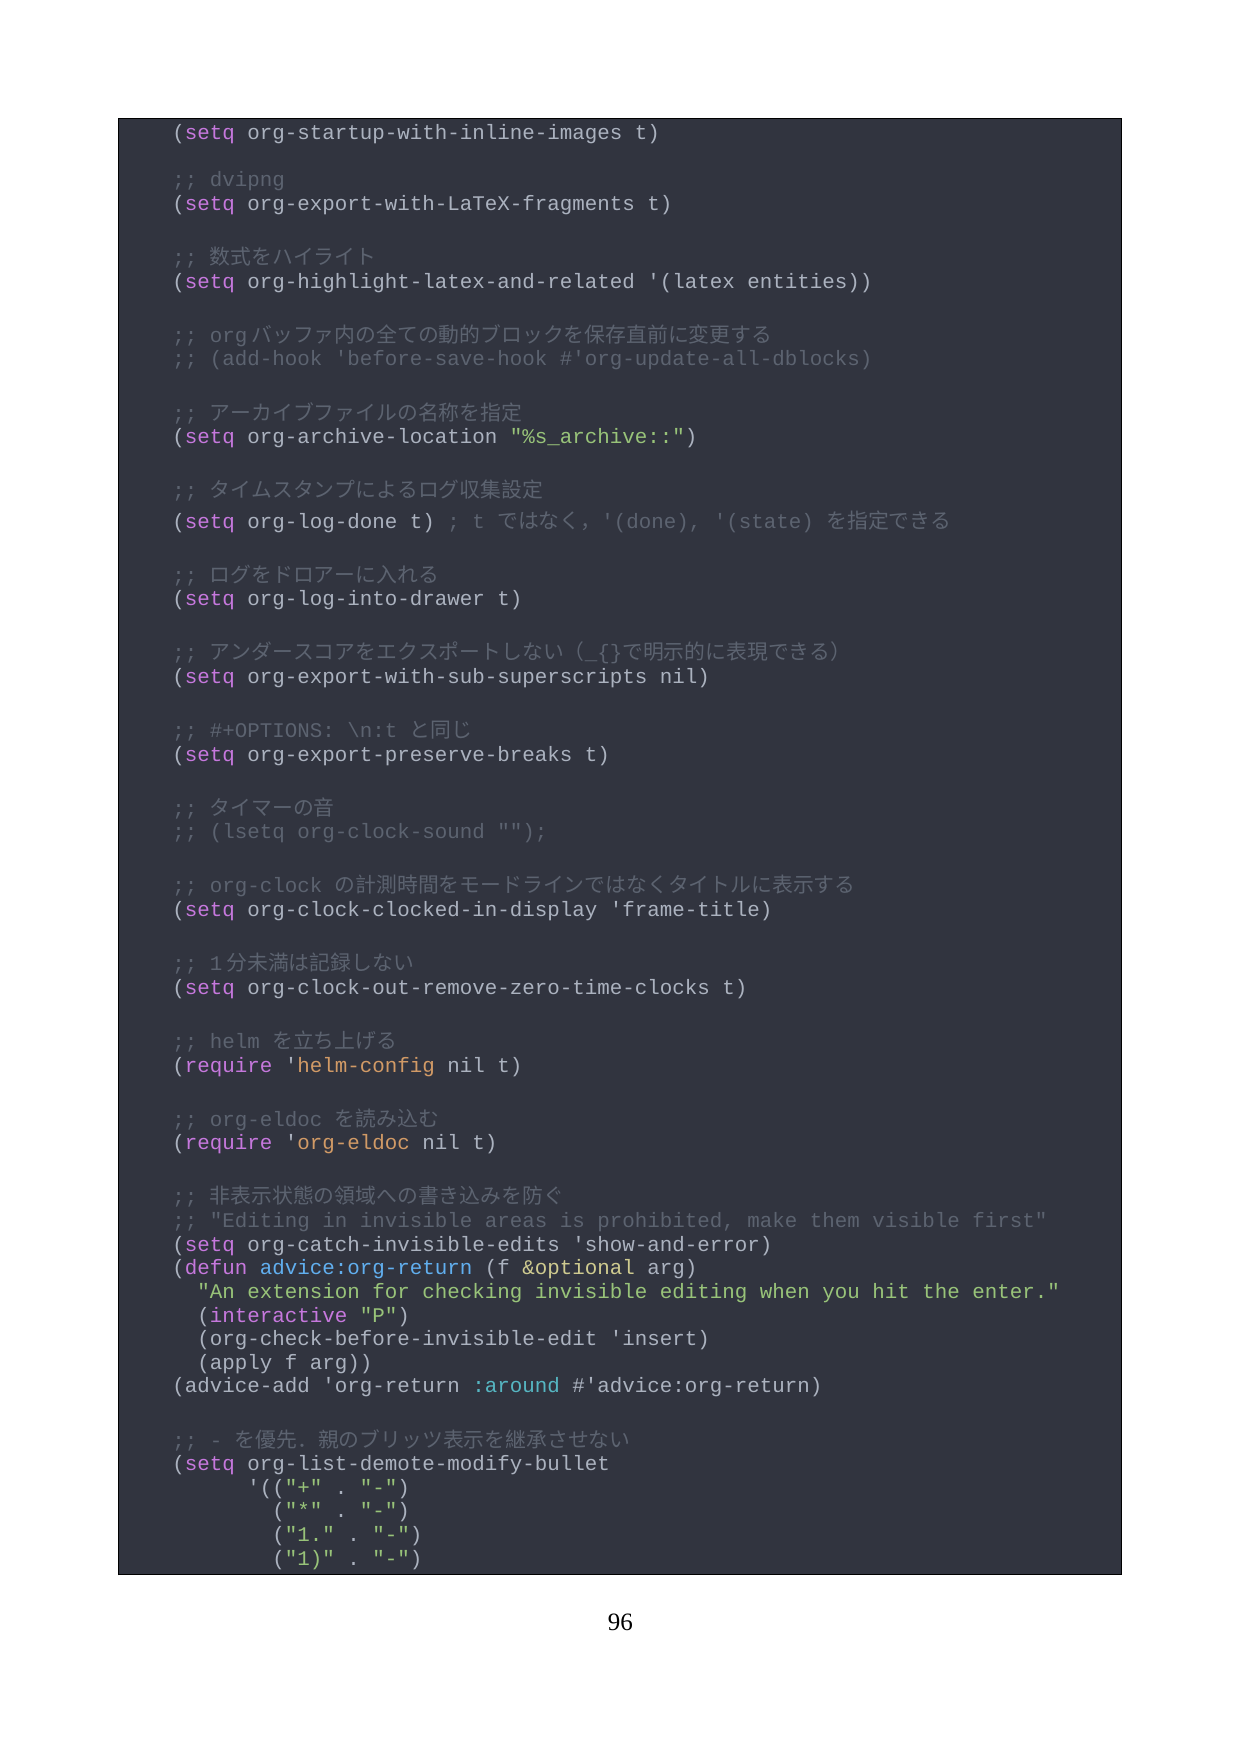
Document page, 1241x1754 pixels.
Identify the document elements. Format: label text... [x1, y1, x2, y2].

text ;; (add-hook 'before-save-hook #'org-update-all-dblocks) [119, 344, 1121, 368]
text ("1)" . "-") [119, 1544, 1121, 1574]
text ;; タイムスタンプによるログ収集設定 [119, 469, 1121, 500]
text (interactive "P") [119, 1301, 1121, 1324]
text (setq org-list-demote-modify-bullet [119, 1449, 1121, 1473]
text ;; #+OPTIONS: \n:t と同じ [119, 709, 1121, 740]
text ("*" . "-") [119, 1497, 1121, 1520]
text "An extension for checking invisible editing when you hit the enter." [119, 1277, 1121, 1301]
text (advice-add 'org-return :around #'advice:org-return) [119, 1372, 1121, 1395]
text ;; org-eldoc を読み込む [119, 1098, 1121, 1128]
text ;; 数式をハイライト [119, 236, 1121, 267]
text ;; (lsetq org-clock-sound ""); [119, 817, 1121, 841]
text ;; "Editing in invisible areas is prohibited, make them visible first" [119, 1206, 1121, 1230]
text ;; 1分未満は記録しない [119, 942, 1121, 973]
text ;; dvipng [119, 165, 1121, 189]
text ;; 非表示状態の領域への書き込みを防ぐ [119, 1176, 1121, 1206]
text ;; アンダースコアをエクスポートしない（_{}で明示的に表現できる） [119, 632, 1121, 662]
text ;; org-clock の計測時間をモードラインではなくタイトルに表示する [119, 865, 1121, 895]
text (setq org-log-into-drawer t) [119, 584, 1121, 608]
text ;; アーカイブファイルの名称を指定 [119, 392, 1121, 422]
text (apply f arg)) [119, 1348, 1121, 1372]
text (setq org-clock-out-remove-zero-time-clocks t) [119, 973, 1121, 997]
text ;; タイマーの音 [119, 787, 1121, 817]
text (setq org-catch-invisible-edits 'show-and-error) [119, 1230, 1121, 1253]
text ;; ログをドロアーに入れる [119, 554, 1121, 584]
text ;; helm を立ち上げる [119, 1020, 1121, 1051]
text (org-check-before-invisible-edit 'insert) [119, 1324, 1121, 1348]
text (setq org-startup-with-inline-images t) [119, 119, 1121, 142]
text (setq org-export-preserve-breaks t) [119, 740, 1121, 763]
text (setq org-clock-clocked-in-display 'frame-title) [119, 895, 1121, 919]
text (setq org-highlight-latex-and-related '(latex entities)) [119, 267, 1121, 290]
text (defun advice:org-return (f &optional arg) [119, 1253, 1121, 1277]
text ("1." . "-") [119, 1520, 1121, 1544]
text (require 'helm-config nil t) [119, 1051, 1121, 1074]
text (setq org-export-with-LaTeX-fragments t) [119, 189, 1121, 213]
text (require 'org-eldoc nil t) [119, 1128, 1121, 1152]
text (setq org-archive-location "%s_archive::") [119, 422, 1121, 446]
text (setq org-export-with-sub-superscripts nil) [119, 662, 1121, 686]
text (setq org-log-done t) ; t ではなく，'(done), '(state) を指定できる [119, 500, 1121, 530]
text '(("+" . "-") [119, 1473, 1121, 1497]
text ;; - を優先．親のブリッツ表示を継承させない [119, 1419, 1121, 1449]
text ;; orgバッファ内の全ての動的ブロックを保存直前に変更する [119, 314, 1121, 344]
